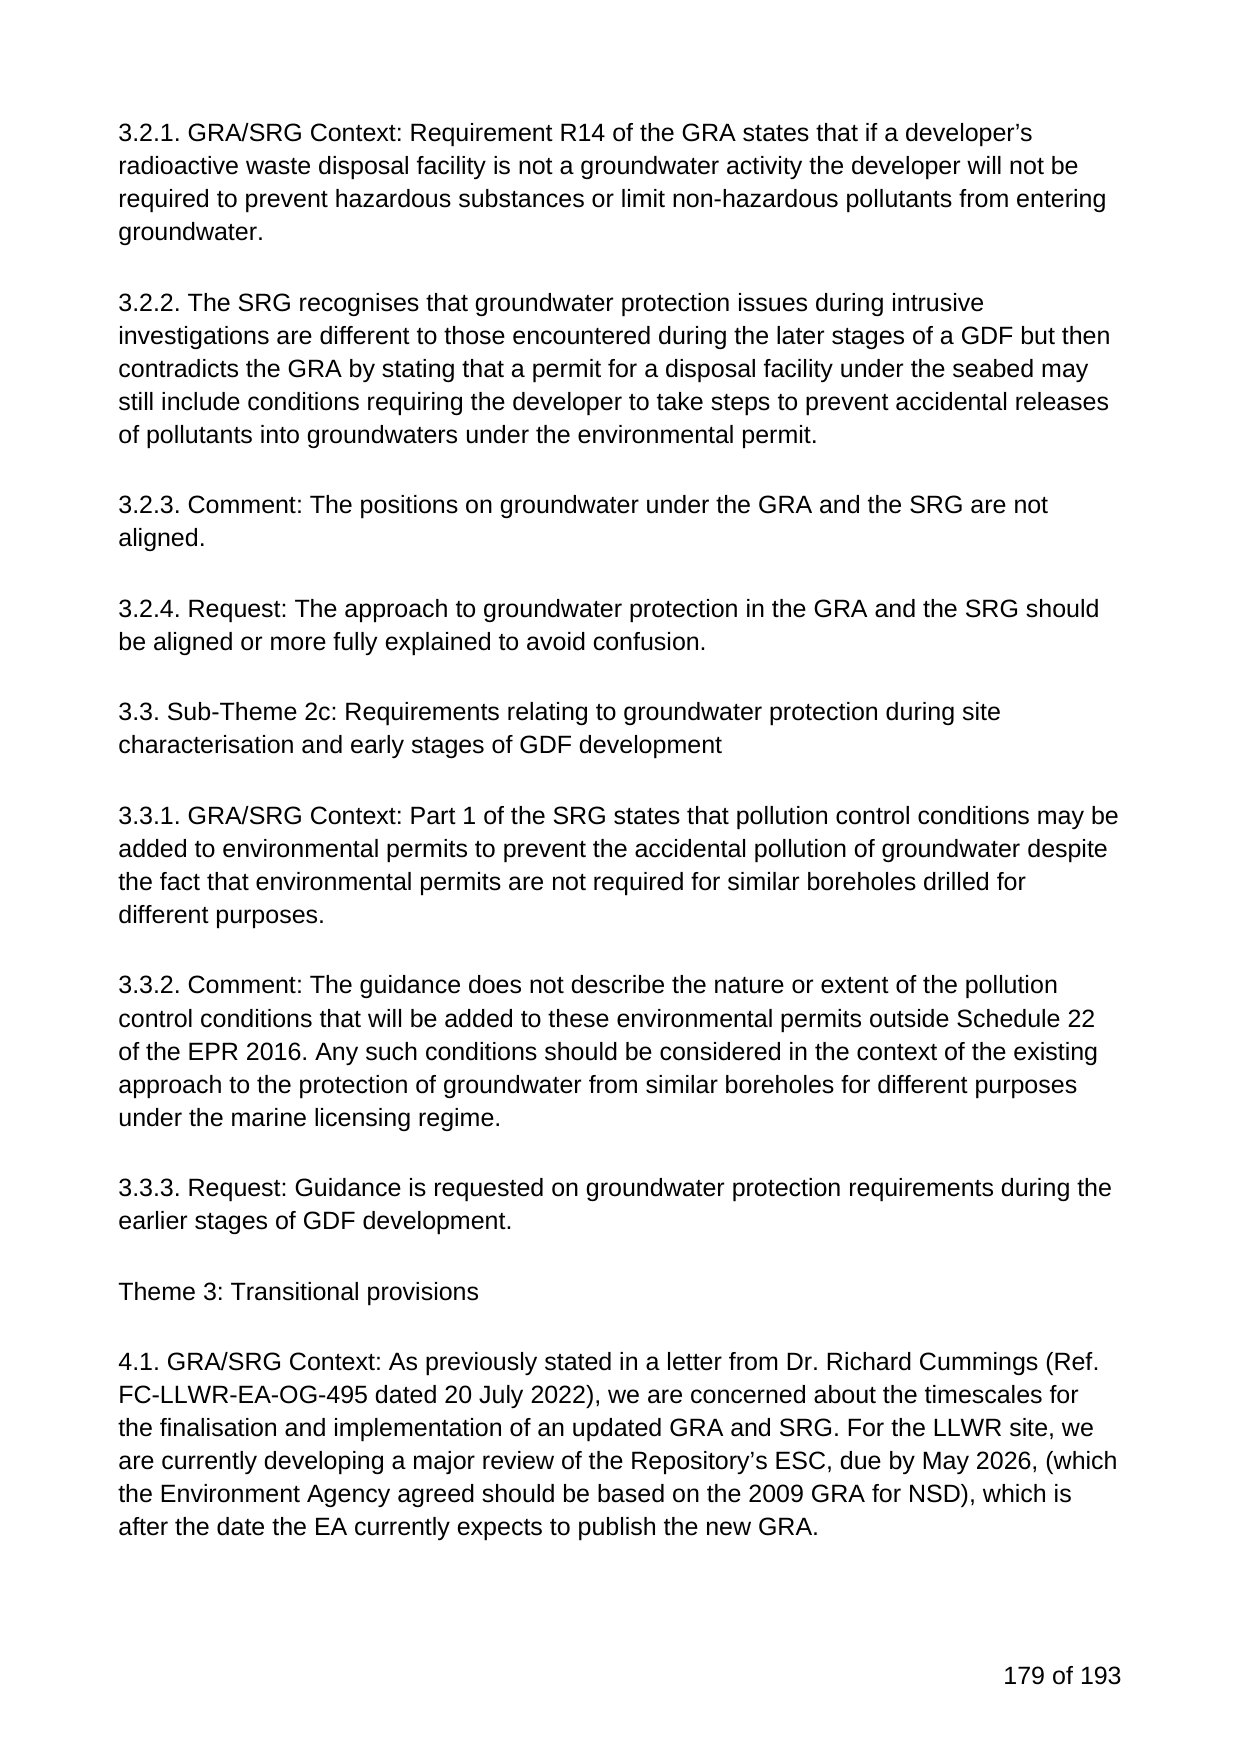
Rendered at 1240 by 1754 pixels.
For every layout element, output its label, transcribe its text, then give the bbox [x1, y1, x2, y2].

text 3.2.2. The SRG recognises that groundwater protection issues during intrusive investigations are different to those encountered during the later stages of a GDF but then contradicts the GRA by stating that a permit for a disposal facility under the seabed may still include conditions requiring the developer to take steps to prevent accidental releases of pollutants into groundwaters under the environmental permit. [118, 288, 1121, 448]
text 3.3. Sub-Theme 2c: Requirements relating to groundwater protection during site characterisation and early stages of GDF development [118, 697, 1121, 759]
text 3.3.3. Request: Guidance is requested on groundwater protection requirements during the earlier stages of GDF development. [118, 1173, 1121, 1235]
text 3.2.1. GRA/SRG Context: Requirement R14 of the GRA states that if a developer’s radioactive waste disposal facility is not a groundwater activity the developer will not be required to prevent hazardous substances or limit non-hazardous pollutants from entering groundwater. [118, 118, 1121, 246]
text 3.2.3. Comment: The positions on groundwater under the GRA and the SRG are not aligned. [118, 490, 1121, 552]
text 4.1. GRA/SRG Context: As previously stated in a letter from Dr. Richard Cummings (Ref. FC-LLWR-EA-OG-495 dated 20 July 2022), we are concerned about the timescales for the finalisation and implementation of an updated GRA and SRG. For the LLWR site, we are currently developing a major review of the Repository’s ESC, due by May 2026, (which the Environment Agency agreed should be based on the 2009 GRA for NSD), which is after the date the EA currently expects to publish the new GRA. [118, 1347, 1121, 1541]
text 3.3.2. Comment: The guidance does not describe the nature or extent of the pollution control conditions that will be added to these environmental permits outside Schedule 22 of the EPR 2016. Any such conditions should be considered in the context of the existing approach to the protection of groundwater from similar boreholes for different purposes under the marine licensing regime. [118, 971, 1121, 1131]
text 3.3.1. GRA/SRG Context: Part 1 of the SRG states that pollution control conditions may be added to environmental permits to prevent the accidental pollution of groundwater despite the fact that environmental permits are not required for similar boreholes drilled for different purposes. [118, 801, 1121, 929]
text Theme 3: Transitional provisions [118, 1277, 1121, 1305]
text 3.2.4. Request: The approach to groundwater protection in the GRA and the SRG should be aligned or more fully explained to avoid confusion. [118, 594, 1121, 656]
